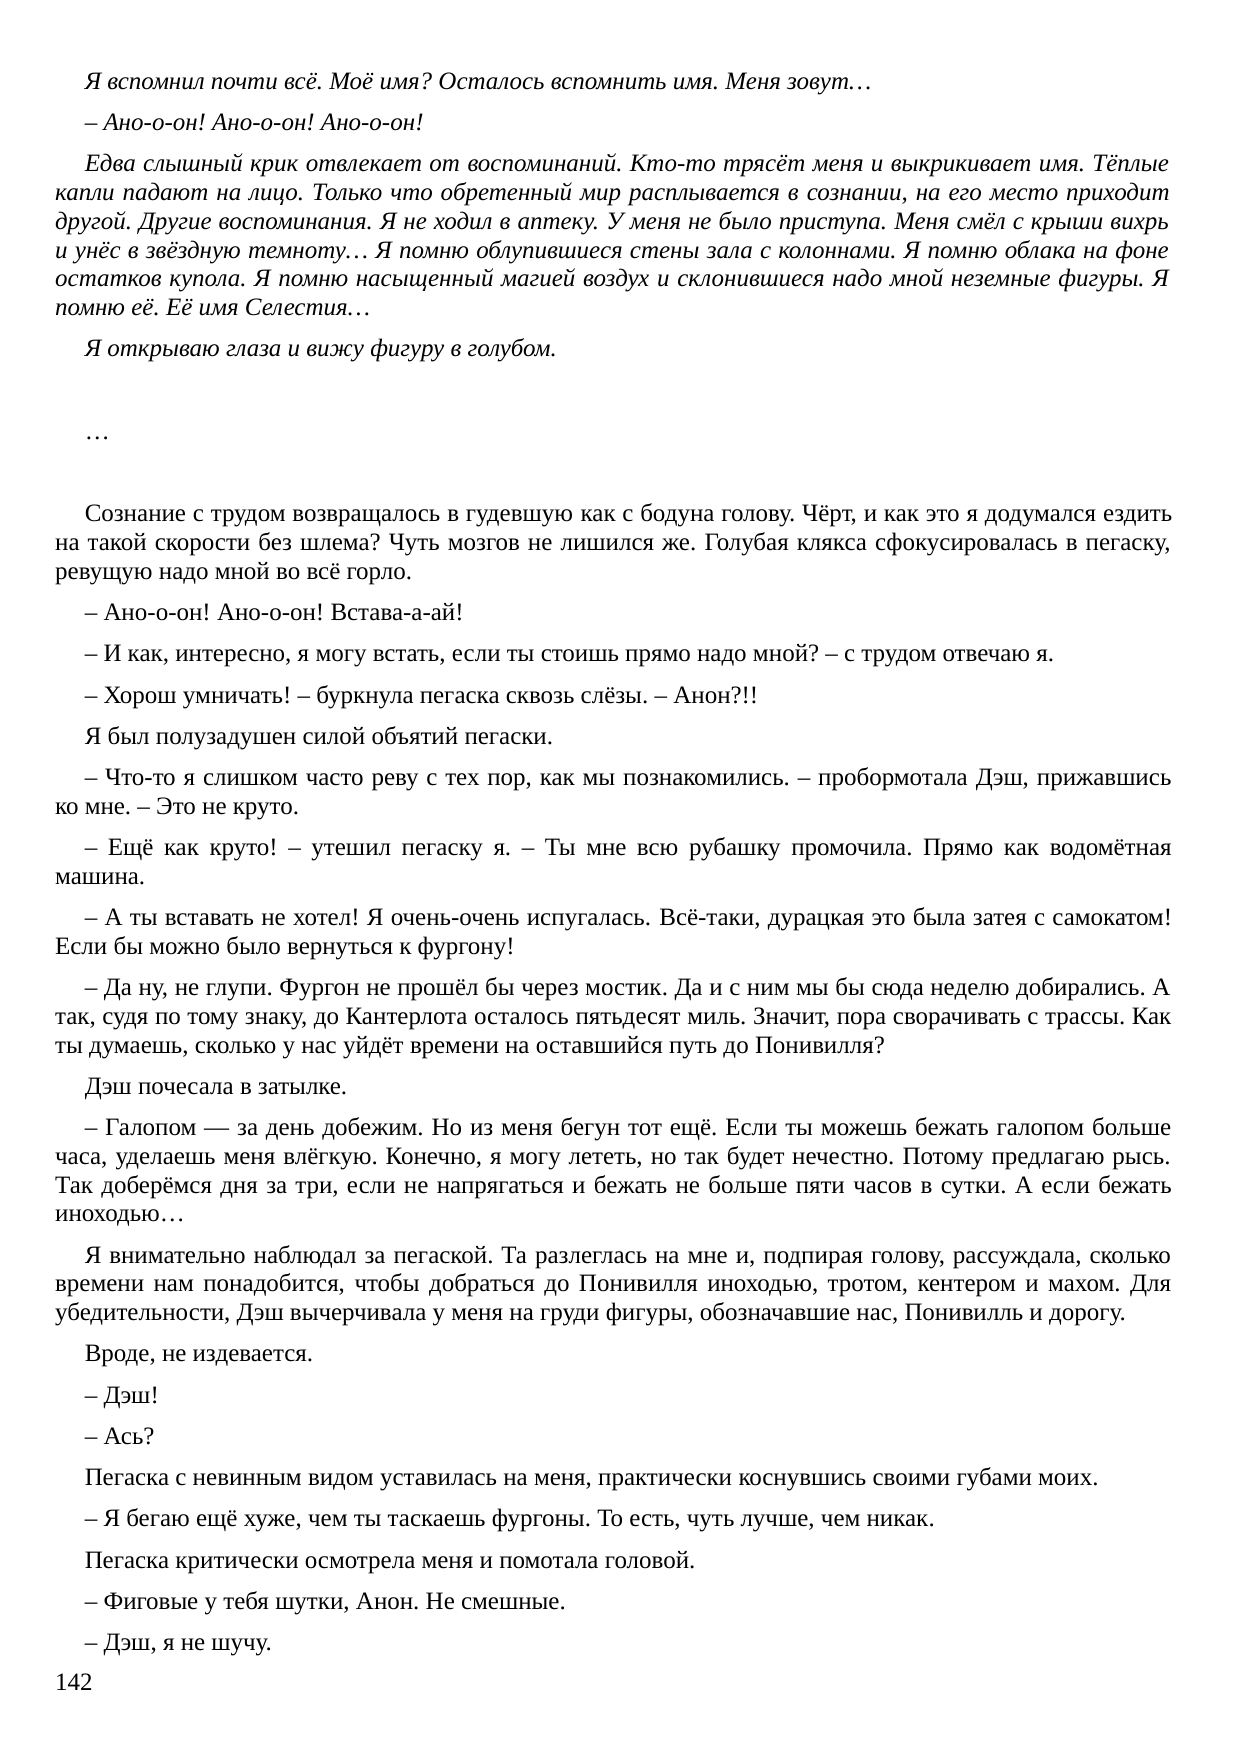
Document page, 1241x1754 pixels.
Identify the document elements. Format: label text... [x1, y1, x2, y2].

text – Фиговые у тебя шутки, Анон. Не смешные. [55, 1586, 1173, 1615]
text Я внимательно наблюдал за пегаской. Та разлеглась на мне и, подпирая голову, рассуждала, сколько времени нам понадобится, чтобы добраться до Понивилля иноходью, тротом, кентером и махом. Для убедительности, Дэш вычерчивала у меня на груди фигуры, обозначавшие нас, Понивилль и дорогу. [55, 1240, 1173, 1326]
text – Хорош умничать! – буркнула пегаска сквозь слёзы. – Анон?!! [55, 680, 1173, 708]
text – Я бегаю ещё хуже, чем ты таскаешь фургоны. То есть, чуть лучше, чем никак. [55, 1503, 1173, 1532]
text – Ась? [55, 1421, 1173, 1450]
text – И как, интересно, я могу встать, если ты стоишь прямо надо мной? – с трудом отвечаю я. [55, 638, 1173, 667]
text – А ты вставать не хотел! Я очень-очень испугалась. Всё-таки, дурацкая это была затея с самокатом! Если бы можно было вернуться к фургону! [55, 902, 1173, 960]
text – Ано-о-он! Ано-о-он! Ано-о-он! [55, 107, 1173, 136]
text Пегаска с невинным видом уставилась на меня, практически коснувшись своими губами моих. [55, 1462, 1173, 1491]
text Пегаска критически осмотрела меня и помотала головой. [55, 1545, 1173, 1573]
text Сознание с трудом возвращалось в гудевшую как с бодуна голову. Чёрт, и как это я додумался ездить на такой скорости без шлема? Чуть мозгов не лишился же. Голубая клякса сфокусировалась в пегаску, ревущую надо мной во всё горло. [55, 498, 1173, 585]
text – Что-то я слишком часто реву с тех пор, как мы познакомились. – пробормотала Дэш, прижавшись ко мне. – Это не круто. [55, 762, 1173, 820]
text Дэш почесала в затылке. [55, 1071, 1173, 1100]
text Я открываю глаза и вижу фигуру в голубом. [55, 333, 1173, 362]
text … [55, 416, 1173, 445]
text – Дэш! [55, 1380, 1173, 1408]
text – Ещё как круто! – утешил пегаску я. – Ты мне всю рубашку промочила. Прямо как водомётная машина. [55, 832, 1173, 890]
text Едва слышный крик отвлекает от воспоминаний. Кто-то трясёт меня и выкрикивает имя. Тёплые капли падают на лицо. Только что обретенный мир расплывается в сознании, на его место приходит другой. Другие воспоминания. Я не ходил в аптеку. У меня не было приступа. Меня смёл с крыши вихрь и унёс в звёздную темноту… Я помню облупившиеся стены зала с колоннами. Я помню облака на фоне остатков купола. Я помню насыщенный магией воздух и склонившиеся надо мной неземные фигуры. Я помню её. Её имя Селестия… [55, 148, 1173, 321]
text Я вспомнил почти всё. Моё имя? Осталось вспомнить имя. Меня зовут… [55, 66, 1173, 95]
text – Ано-о-он! Ано-о-он! Встава-а-ай! [55, 597, 1173, 626]
text – Галопом — за день добежим. Но из меня бегун тот ещё. Если ты можешь бежать галопом больше часа, уделаешь меня влёгкую. Конечно, я могу лететь, но так будет нечестно. Потому предлагаю рысь. Так доберёмся дня за три, если не напрягаться и бежать не больше пяти часов в сутки. А если бежать иноходью… [55, 1112, 1173, 1227]
text Вроде, не издевается. [55, 1338, 1173, 1367]
text – Да ну, не глупи. Фургон не прошёл бы через мостик. Да и с ним мы бы сюда неделю добирались. А так, судя по тому знаку, до Кантерлота осталось пятьдесят миль. Значит, пора сворачивать с трассы. Как ты думаешь, сколько у нас уйдёт времени на оставшийся путь до Понивилля? [55, 972, 1173, 1058]
text – Дэш, я не шучу. [55, 1627, 1173, 1656]
text Я был полузадушен силой объятий пегаски. [55, 721, 1173, 750]
